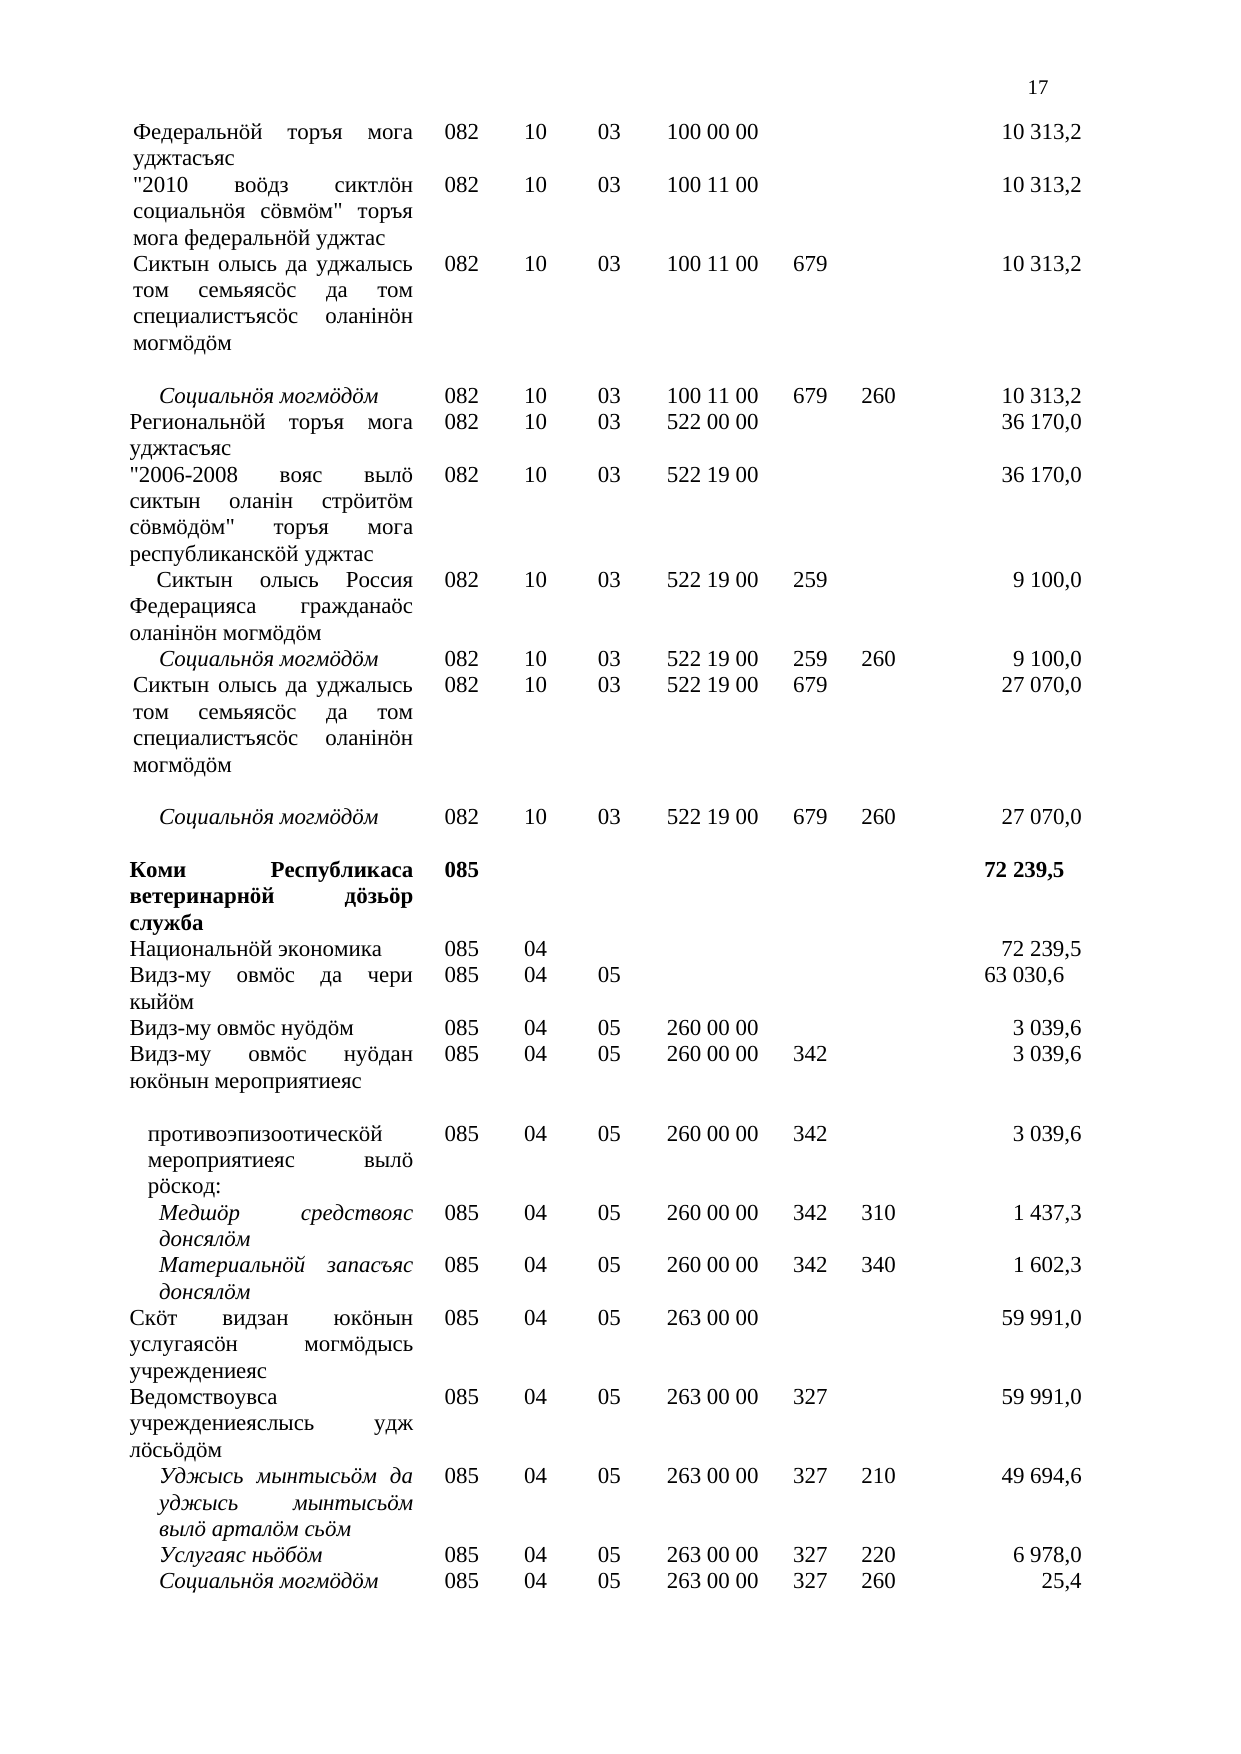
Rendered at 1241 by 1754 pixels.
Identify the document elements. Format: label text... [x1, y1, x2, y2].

table_cell 63 030,6 [915, 961, 1093, 1014]
table_cell 220 [841, 1541, 915, 1568]
table_cell Медшöр средствояс донсялöм [118, 1199, 424, 1251]
table_cell Материальнöй запасъяс донсялöм [118, 1251, 424, 1304]
table_cell 10 [498, 672, 572, 803]
table_cell 327 [779, 1568, 841, 1594]
table_cell "2006-2008 вояс вылö сиктын оланiн стрöитöм сöвмöдöм" торъя мога республиканскöй уджтас [118, 461, 424, 566]
table_cell 085 [425, 961, 498, 1014]
table_cell Коми Республикаса ветеринарнöй дöзьöр служба [118, 856, 424, 935]
table_cell 342 [779, 1251, 841, 1304]
table_cell [779, 856, 841, 935]
table_cell 259 [779, 645, 841, 672]
table_cell 082 [425, 645, 498, 672]
table_cell [841, 856, 915, 935]
table_cell 72 239,5 [915, 935, 1093, 961]
table_cell 6 978,0 [915, 1541, 1093, 1568]
table_cell 082 [425, 118, 498, 171]
table_cell [1093, 961, 1149, 1014]
table_cell 085 [425, 1014, 498, 1041]
table_cell [1093, 1251, 1149, 1304]
table_cell Региональнöй торъя мога уджтасъяс [118, 408, 424, 461]
table_cell 03 [572, 461, 646, 566]
table_cell 260 00 00 [646, 1120, 779, 1199]
table_cell 36 170,0 [915, 461, 1093, 566]
table_cell 342 [779, 1199, 841, 1251]
table_cell [1093, 1120, 1149, 1199]
table_cell [779, 408, 841, 461]
table_cell 04 [498, 1462, 572, 1541]
table_cell [498, 856, 572, 935]
table_cell [1093, 672, 1149, 803]
table_cell 05 [572, 961, 646, 1014]
table_cell Сиктын олысь да уджалысь том семьяясöс да том специалистъясöс оланінöн могмöдöм [118, 250, 424, 382]
table_cell 36 170,0 [915, 408, 1093, 461]
table_cell [572, 830, 646, 856]
table_cell [779, 935, 841, 961]
table_cell [1093, 645, 1149, 672]
table_cell [1093, 856, 1149, 935]
table_cell 679 [779, 382, 841, 408]
table_cell 59 991,0 [915, 1304, 1093, 1383]
table_cell 679 [779, 672, 841, 803]
table_cell 04 [498, 935, 572, 961]
table_cell Федеральнöй торъя мога уджтасъяс [118, 118, 424, 171]
table_cell 03 [572, 803, 646, 830]
table_cell [1093, 1304, 1149, 1383]
table_cell 342 [779, 1120, 841, 1199]
table_cell 03 [572, 645, 646, 672]
table_cell [1093, 1383, 1149, 1462]
table_cell 27 070,0 [915, 803, 1093, 830]
table_cell 04 [498, 1383, 572, 1462]
table_cell 3 039,6 [915, 1041, 1093, 1119]
table_cell 260 [841, 1568, 915, 1594]
table_cell [1093, 250, 1149, 382]
table_cell 082 [425, 171, 498, 250]
table_cell [779, 1304, 841, 1383]
table_cell [841, 566, 915, 645]
table_cell "2010 воöдз сиктлöн социальнöя сöвмöм" торъя мога федеральнöй уджтас [118, 171, 424, 250]
table_cell [779, 961, 841, 1014]
table_cell [841, 1014, 915, 1041]
table_cell [646, 935, 779, 961]
table_cell 522 19 00 [646, 645, 779, 672]
table_cell [841, 1120, 915, 1199]
table_cell 04 [498, 1041, 572, 1119]
table_cell 10 [498, 118, 572, 171]
table_cell 085 [425, 1041, 498, 1119]
table_cell 04 [498, 1541, 572, 1568]
table_cell [841, 461, 915, 566]
table_cell 49 694,6 [915, 1462, 1093, 1541]
table_cell 10 313,2 [915, 382, 1093, 408]
table_cell 05 [572, 1251, 646, 1304]
table_cell 522 19 00 [646, 461, 779, 566]
table_cell Уджысь мынтысьöм да уджысь мынтысьöм вылö арталöм сьöм [118, 1462, 424, 1541]
table_cell 04 [498, 1014, 572, 1041]
table_cell [1093, 171, 1149, 250]
table_cell 10 [498, 408, 572, 461]
table_cell 522 19 00 [646, 803, 779, 830]
table_cell Скöт видзан юкöнын услугаясöн могмöдысь учреждениеяс [118, 1304, 424, 1383]
table_cell [1093, 118, 1149, 171]
table_cell [1093, 461, 1149, 566]
table_cell 04 [498, 1199, 572, 1251]
table_cell [1093, 408, 1149, 461]
table_cell противоэпизоотическöй мероприятиеяс вылö рöскод: [118, 1120, 424, 1199]
table_cell 05 [572, 1120, 646, 1199]
table_cell [425, 830, 498, 856]
table_cell Сиктын олысь Россия Федерацияса гражданаöс оланінöн могмöдöм [118, 566, 424, 645]
table_cell 260 00 00 [646, 1041, 779, 1119]
table_cell [1093, 1541, 1149, 1568]
table_cell 100 11 00 [646, 171, 779, 250]
table_cell 05 [572, 1383, 646, 1462]
table_cell 085 [425, 1251, 498, 1304]
table_cell 342 [779, 1041, 841, 1119]
table_cell [1093, 1199, 1149, 1251]
table_cell [1093, 1568, 1149, 1594]
table_cell 310 [841, 1199, 915, 1251]
table_cell Видз-му овмöс нуöдан юкöнын мероприятиеяс [118, 1041, 424, 1119]
table_cell [915, 830, 1093, 856]
table_cell [841, 1304, 915, 1383]
table_cell 05 [572, 1041, 646, 1119]
table_cell [1093, 382, 1149, 408]
table_cell 082 [425, 566, 498, 645]
table_cell 04 [498, 1120, 572, 1199]
table_cell 679 [779, 803, 841, 830]
table_cell 085 [425, 1568, 498, 1594]
table_cell 3 039,6 [915, 1120, 1093, 1199]
table_cell Национальнöй экономика [118, 935, 424, 961]
table_cell 27 070,0 [915, 672, 1093, 803]
table_cell 085 [425, 1383, 498, 1462]
table_cell [118, 830, 424, 856]
table_cell 260 00 00 [646, 1199, 779, 1251]
table_cell [841, 672, 915, 803]
table_cell Социальнöя могмöдöм [118, 1568, 424, 1594]
table_cell 085 [425, 1462, 498, 1541]
table_cell 100 00 00 [646, 118, 779, 171]
table_cell 10 [498, 382, 572, 408]
table_cell [572, 935, 646, 961]
table_cell Видз-му овмöс да чери кыйöм [118, 961, 424, 1014]
table_cell 085 [425, 1541, 498, 1568]
table_cell 03 [572, 566, 646, 645]
table_cell 04 [498, 1251, 572, 1304]
table_cell 03 [572, 250, 646, 382]
table_cell [841, 1383, 915, 1462]
table_cell Социальнöя могмöдöм [118, 645, 424, 672]
table_cell 260 [841, 803, 915, 830]
table_cell 340 [841, 1251, 915, 1304]
table_cell 10 [498, 171, 572, 250]
table_cell 082 [425, 382, 498, 408]
table_cell 10 [498, 803, 572, 830]
table_cell 327 [779, 1541, 841, 1568]
table_cell 10 [498, 566, 572, 645]
table_cell 260 [841, 645, 915, 672]
table_cell 10 [498, 645, 572, 672]
table_cell 263 00 00 [646, 1568, 779, 1594]
table_cell [1093, 830, 1149, 856]
table_cell 100 11 00 [646, 250, 779, 382]
table_cell [841, 935, 915, 961]
table_cell [1093, 1462, 1149, 1541]
table_cell 082 [425, 408, 498, 461]
table_cell 10 313,2 [915, 250, 1093, 382]
table_cell 1 602,3 [915, 1251, 1093, 1304]
table_cell 100 11 00 [646, 382, 779, 408]
table_cell [1093, 1014, 1149, 1041]
table_cell 679 [779, 250, 841, 382]
table_cell Социальнöя могмöдöм [118, 382, 424, 408]
table_cell [779, 1014, 841, 1041]
table_cell [841, 961, 915, 1014]
table_cell [779, 830, 841, 856]
table_cell 522 19 00 [646, 672, 779, 803]
table_cell [841, 408, 915, 461]
table_cell 04 [498, 961, 572, 1014]
table_cell 263 00 00 [646, 1541, 779, 1568]
table_cell 085 [425, 1199, 498, 1251]
table_cell [646, 830, 779, 856]
table_cell 10 [498, 250, 572, 382]
table_cell [841, 1041, 915, 1119]
table_cell 10 [498, 461, 572, 566]
table_cell 9 100,0 [915, 566, 1093, 645]
table_cell 327 [779, 1383, 841, 1462]
table_cell 210 [841, 1462, 915, 1541]
table_cell Видз-му овмöс нуöдöм [118, 1014, 424, 1041]
table_cell 04 [498, 1568, 572, 1594]
table_cell 72 239,5 [915, 856, 1093, 935]
table_cell [841, 830, 915, 856]
table_cell 05 [572, 1462, 646, 1541]
table_cell [779, 171, 841, 250]
table_cell 082 [425, 672, 498, 803]
table_cell 59 991,0 [915, 1383, 1093, 1462]
table_cell 03 [572, 672, 646, 803]
table_cell 03 [572, 408, 646, 461]
table_cell 05 [572, 1541, 646, 1568]
table_cell 259 [779, 566, 841, 645]
table_cell 085 [425, 935, 498, 961]
table_cell 082 [425, 461, 498, 566]
table_cell [1093, 803, 1149, 830]
table_cell 03 [572, 382, 646, 408]
table_cell Социальнöя могмöдöм [118, 803, 424, 830]
table_cell [646, 856, 779, 935]
table_cell 05 [572, 1014, 646, 1041]
table_cell Услугаяс ньöбöм [118, 1541, 424, 1568]
table_cell 9 100,0 [915, 645, 1093, 672]
table_cell 263 00 00 [646, 1304, 779, 1383]
table_cell 085 [425, 1304, 498, 1383]
table_cell 327 [779, 1462, 841, 1541]
table_cell [841, 171, 915, 250]
table_cell 085 [425, 856, 498, 935]
table_cell 05 [572, 1199, 646, 1251]
table_cell [1093, 935, 1149, 961]
table_cell 085 [425, 1120, 498, 1199]
table_cell 10 313,2 [915, 171, 1093, 250]
table_cell [498, 830, 572, 856]
table_cell 260 00 00 [646, 1014, 779, 1041]
table_cell 260 00 00 [646, 1251, 779, 1304]
table_cell 03 [572, 171, 646, 250]
table_cell 1 437,3 [915, 1199, 1093, 1251]
table_cell 082 [425, 250, 498, 382]
table_cell [779, 461, 841, 566]
table_cell [1093, 1041, 1149, 1119]
table_cell [572, 856, 646, 935]
table_cell [1093, 566, 1149, 645]
table_cell [841, 118, 915, 171]
table_cell 10 313,2 [915, 118, 1093, 171]
table_cell 25,4 [915, 1568, 1093, 1594]
table_cell 263 00 00 [646, 1462, 779, 1541]
table_cell 522 19 00 [646, 566, 779, 645]
table_cell [841, 250, 915, 382]
table_cell 05 [572, 1304, 646, 1383]
table_cell 522 00 00 [646, 408, 779, 461]
table_cell Сиктын олысь да уджалысь том семьяясöс да том специалистъясöс оланінöн могмöдöм [118, 672, 424, 803]
table_cell 04 [498, 1304, 572, 1383]
table_cell 263 00 00 [646, 1383, 779, 1462]
table_cell 05 [572, 1568, 646, 1594]
table_cell Ведомствоувса учреждениеяслысь удж лöсьöдöм [118, 1383, 424, 1462]
table_cell 03 [572, 118, 646, 171]
table_cell 260 [841, 382, 915, 408]
table_cell [646, 961, 779, 1014]
table_cell 3 039,6 [915, 1014, 1093, 1041]
table_cell [779, 118, 841, 171]
table_cell 082 [425, 803, 498, 830]
